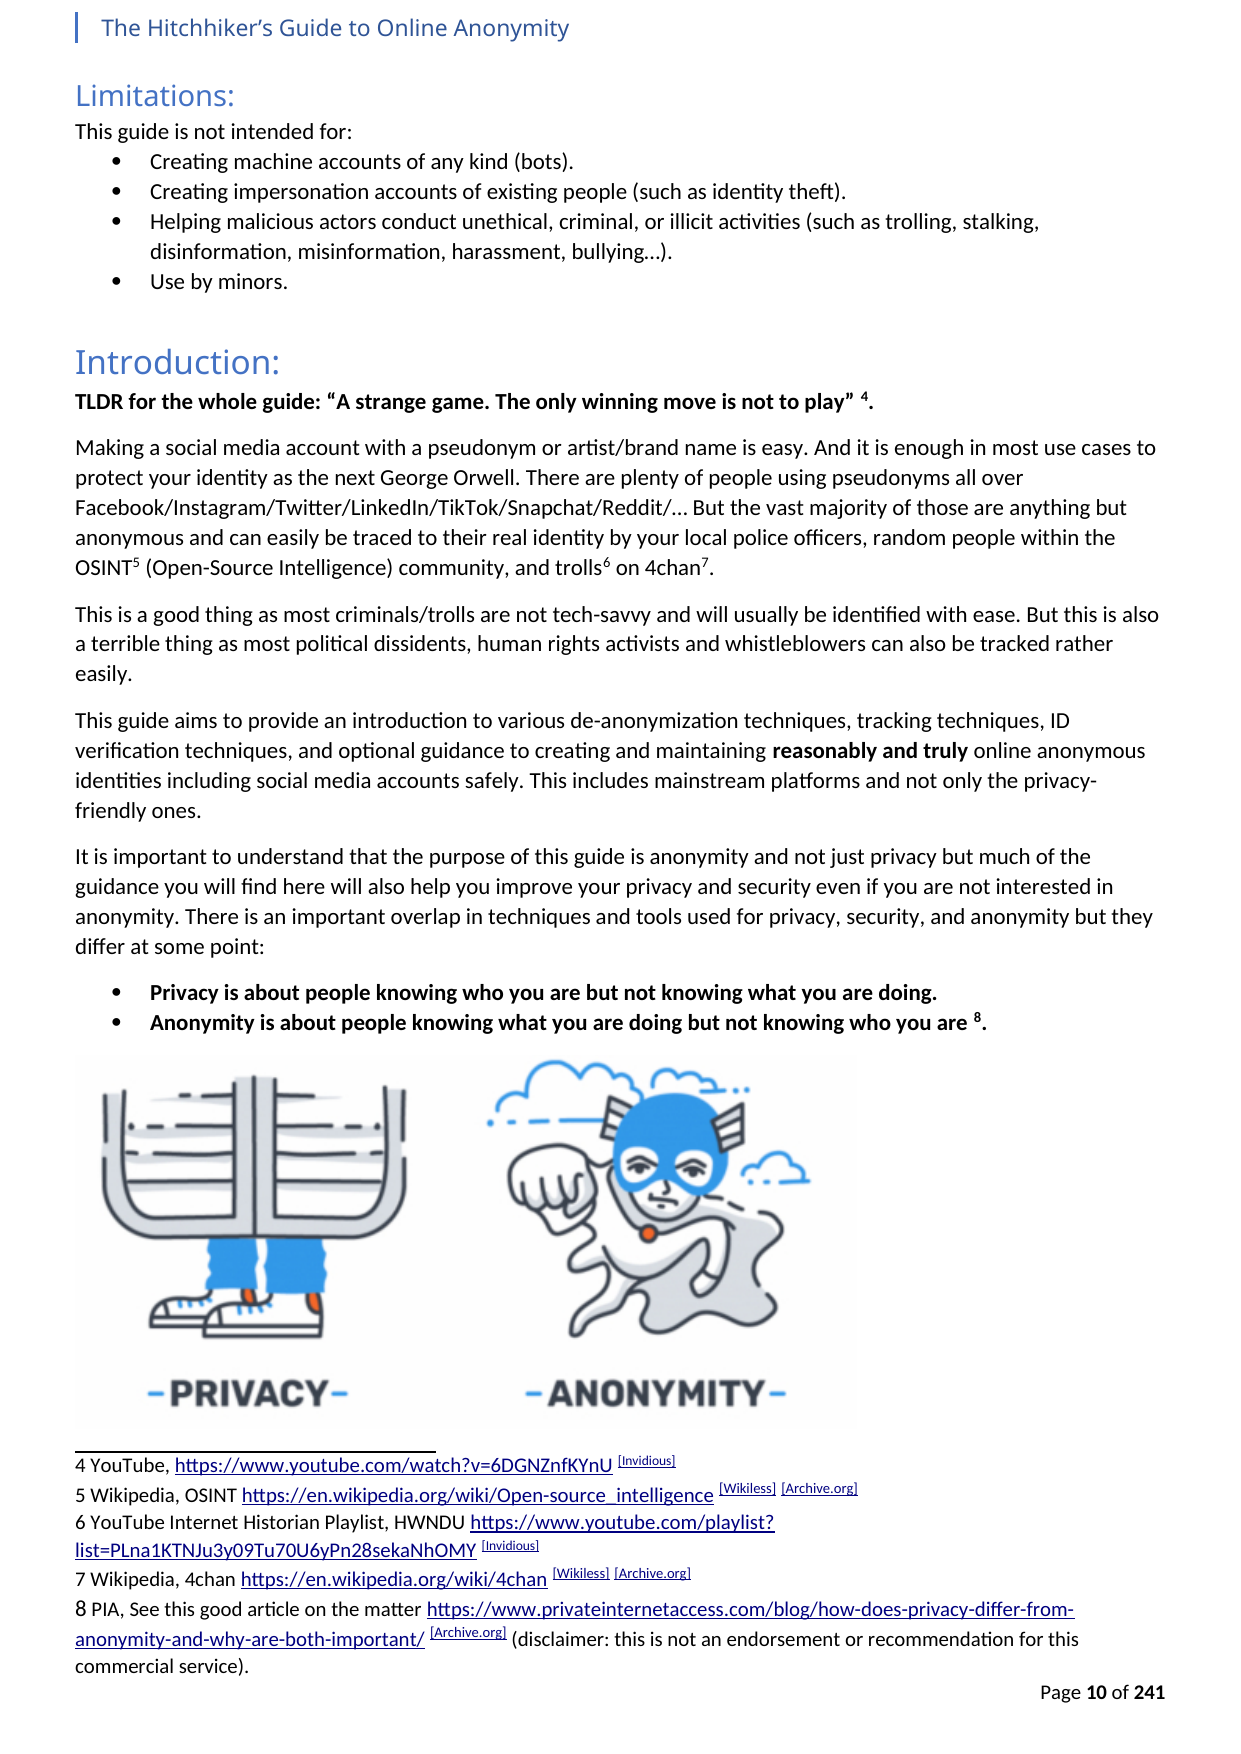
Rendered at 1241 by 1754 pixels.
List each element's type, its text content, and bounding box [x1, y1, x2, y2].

text Making a social media account with a pseudonym or artist/brand name is easy. And it is enough in most use cases to protect your identity as the next George Orwell. There are plenty of people using pseudonyms all over Facebook/Instagram/Twitter/LinkedIn/TikTok/Snapchat/Reddit/… But the vast majority of those are anything but anonymous and can easily be traced to their real identity by your local police officers, random people within the OSINT (Open-Source Intelligence) community, and trolls on 4chan. [75, 433, 1165, 581]
list Use by minors. [112, 267, 1165, 295]
list PIA, See this good article on the matter https://www.privateinternetaccess.com/blog/how-does-privacy-differ-from-anonymity-and-why-are-both-important/ [Archive.org] (disclaimer: this is not an endorsement or recommendation for this commercial service). [75, 1594, 1165, 1679]
subtitle Limitations: [75, 75, 1165, 115]
list Helping malicious actors conduct unethical, criminal, or illicit activities (such as trolling, stalking, disinformation, misinformation, harassment, bullying…). [112, 207, 1165, 265]
text TLDR for the whole guide: “A strange game. The only winning move is not to play” . [75, 387, 1165, 415]
text YouTube Internet Historian Playlist, HWNDU https://www.youtube.com/playlist?list=PLna1KTNJu3y09Tu70U6yPn28sekaNhOMY [Invidious] [75, 1509, 1165, 1562]
list Privacy is about people knowing who you are but not knowing what you are doing. [112, 978, 1165, 1007]
text This guide is not intended for: [75, 117, 1165, 145]
text Wikipedia, 4chan https://en.wikipedia.org/wiki/4chan [Wikiless] [Archive.org] [75, 1564, 1165, 1592]
text Wikipedia, OSINT https://en.wikipedia.org/wiki/Open-source_intelligence [Wikiless] [Archive.org] [75, 1480, 1165, 1508]
list Creating impersonation accounts of existing people (such as identity theft). [112, 177, 1165, 205]
text This is a good thing as most criminals/trolls are not tech-savvy and will usually be identified with ease. But this is also a terrible thing as most political dissidents, human rights activists and whistleblowers can also be tracked rather easily. [75, 600, 1165, 687]
list Anonymity is about people knowing what you are doing but not knowing who you are . [112, 1008, 1165, 1036]
text YouTube, https://www.youtube.com/watch?v=6DGNZnfKYnU [Invidious] [75, 1452, 1165, 1478]
picture [75, 1055, 857, 1429]
list Creating machine accounts of any kind (bots). [112, 147, 1165, 175]
subtitle Introduction: [75, 338, 1165, 384]
text It is important to understand that the purpose of this guide is anonymity and not just privacy but much of the guidance you will find here will also help you improve your privacy and security even if you are not interested in anonymity. There is an important overlap in techniques and tools used for privacy, security, and anonymity but they differ at some point: [75, 842, 1165, 960]
text This guide aims to provide an introduction to various de-anonymization techniques, tracking techniques, ID verification techniques, and optional guidance to creating and maintaining reasonably and truly online anonymous identities including social media accounts safely. This includes mainstream platforms and not only the privacy-friendly ones. [75, 706, 1165, 824]
